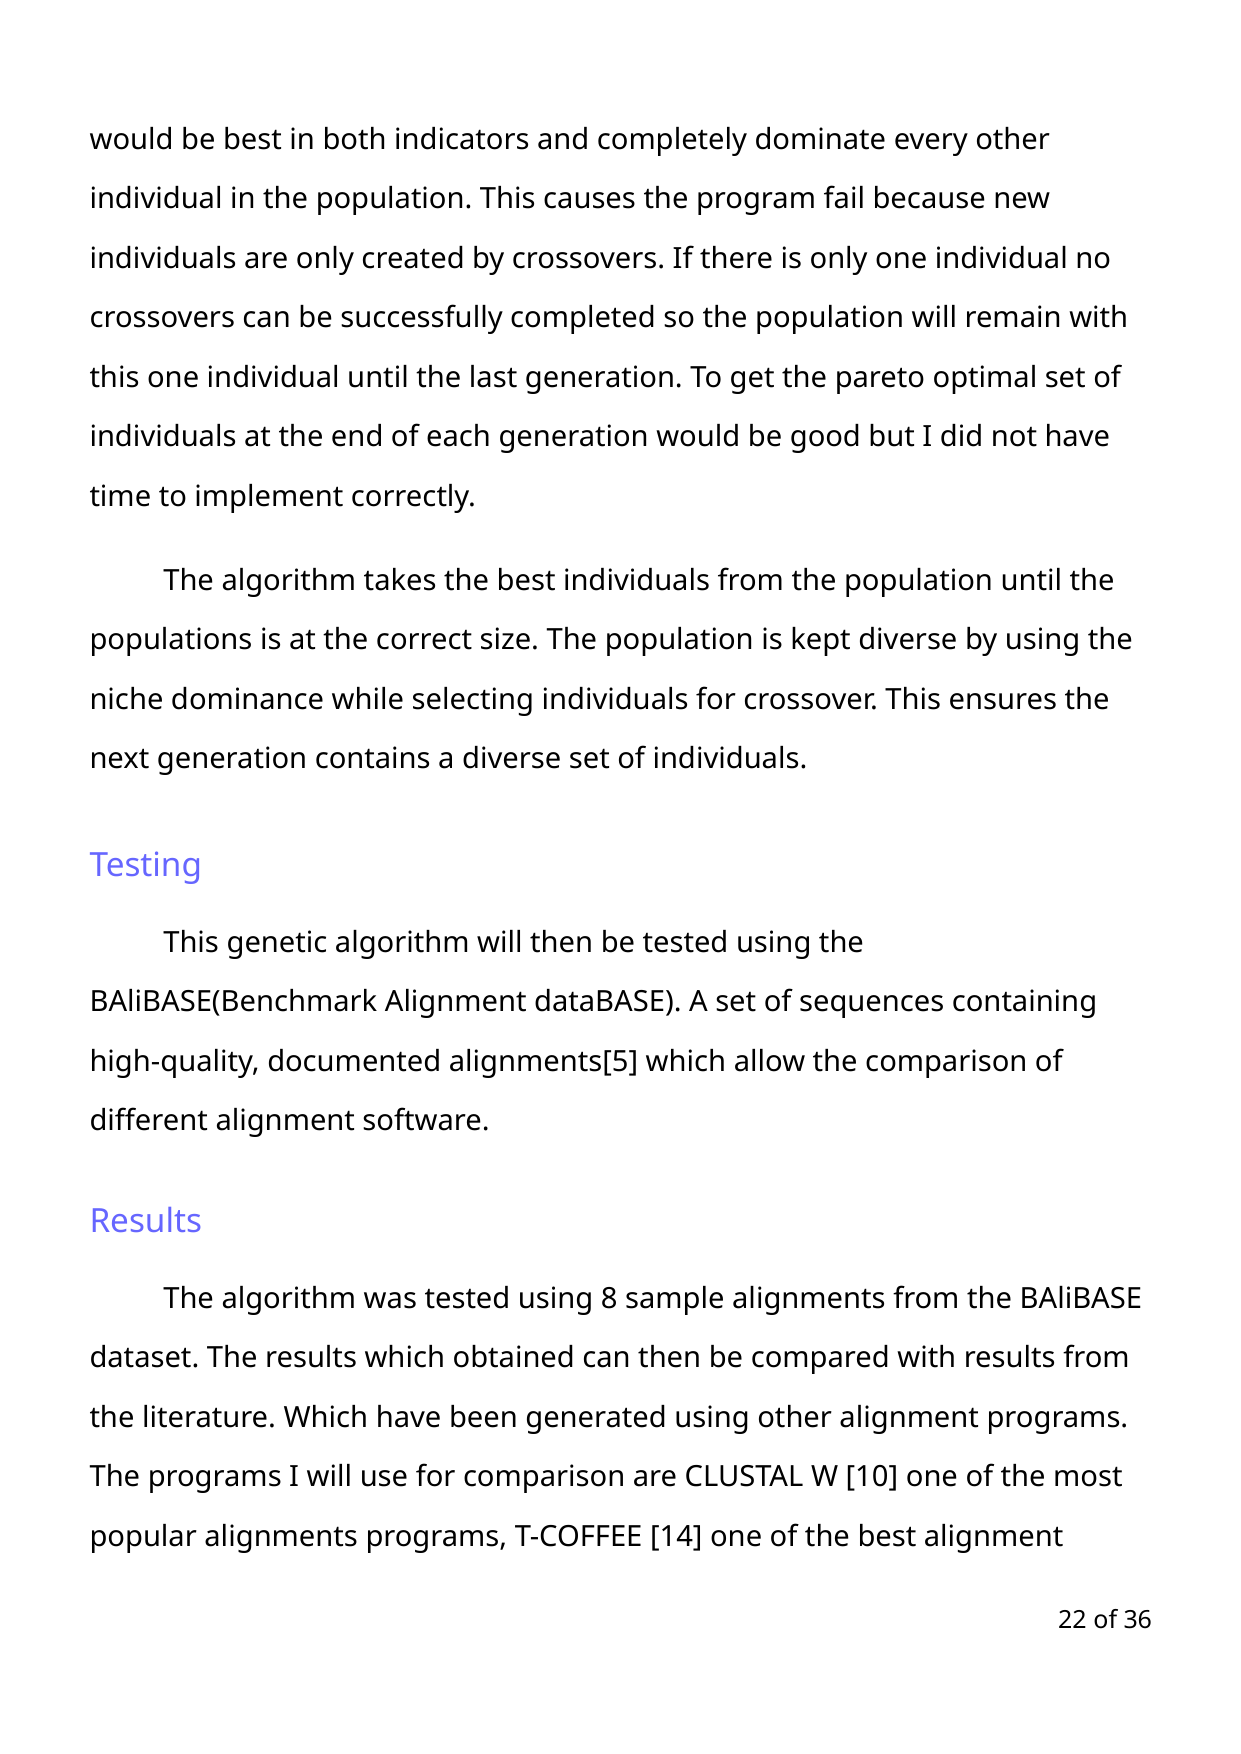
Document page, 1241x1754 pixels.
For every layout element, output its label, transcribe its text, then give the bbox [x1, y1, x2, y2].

subtitle Testing [89, 841, 1152, 886]
text The algorithm takes the best individuals from the population until the populations is at the correct size. The population is kept diverse by using the niche dominance while selecting individuals for crossover. This ensures the next generation contains a diverse set of individuals. [89, 559, 1152, 777]
text The algorithm was tested using 8 sample alignments from the BAliBASE dataset. The results which obtained can then be compared with results from the literature. Which have been generated using other alignment programs. The programs I will use for comparison are CLUSTAL W [10] one of the most popular alignments programs, T-COFFEE [14] one of the best alignment [89, 1277, 1152, 1555]
text This genetic algorithm will then be tested using the BAliBASE(Benchmark Alignment dataBASE). A set of sequences containing high-quality, documented alignments[5] which allow the comparison of different alignment software. [89, 921, 1152, 1139]
subtitle Results [89, 1197, 1152, 1242]
text would be best in both indicators and completely dominate every other individual in the population. This causes the program fail because new individuals are only created by crossovers. If there is only one individual no crossovers can be successfully completed so the population will remain with this one individual until the last generation. To get the pareto optimal set of individuals at the end of each generation would be good but I did not have time to implement correctly. [89, 118, 1152, 515]
